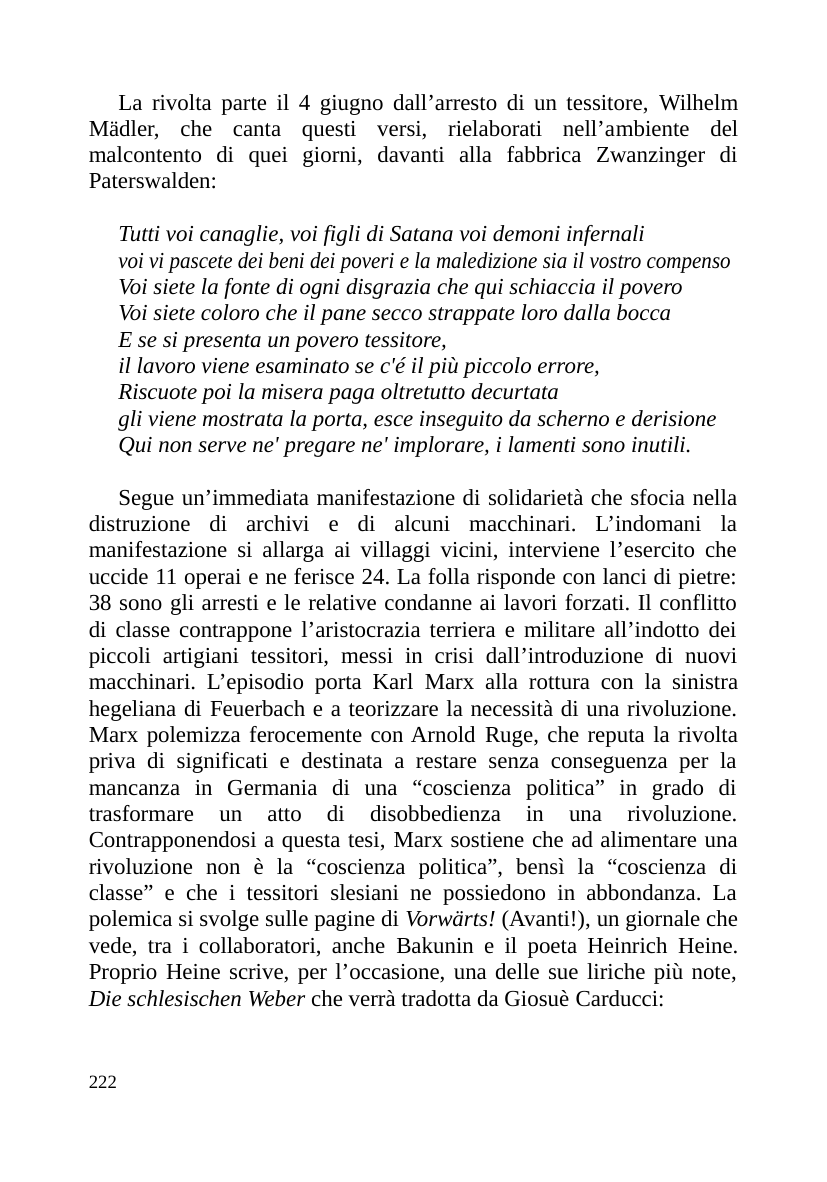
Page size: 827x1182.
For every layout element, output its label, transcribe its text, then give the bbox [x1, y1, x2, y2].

text Segue un’immediata manifestazione di solidarietà che sfocia nella distruzione di archivi e di alcuni macchinari. L’indomani la manifestazione si allarga ai villaggi vicini, interviene l’esercito che uccide 11 operai e ne ferisce 24. La folla risponde con lanci di pietre: 38 sono gli arresti e le relative condanne ai lavori forzati. Il conflitto di classe contrappone l’aristocrazia terriera e militare all’indotto dei piccoli artigiani tessitori, messi in crisi dall’introduzione di nuovi macchinari. L’episodio porta Karl Marx alla rottura con la sinistra hegeliana di Feuerbach e a teorizzare la necessità di una rivoluzione. Marx polemizza ferocemente con Arnold Ruge, che reputa la rivolta priva di significati e destinata a restare senza conseguenza per la mancanza in Germania di una “coscienza politica” in grado di trasformare un atto di disobbedienza in una rivoluzione. Contrapponendosi a questa tesi, Marx sostiene che ad alimentare una rivoluzione non è la “coscienza politica”, bensì la “coscienza di classe” e che i tessitori slesiani ne possiedono in abbondanza. La polemica si svolge sulle pagine di Vorwärts! (Avanti!), un giornale che vede, tra i collaboratori, anche Bakunin e il poeta Heinrich Heine. Proprio Heine scrive, per l’occasione, una delle sue liriche più note, Die schlesischen Weber che verrà tradotta da Giosuè Carducci: [88, 484, 738, 1011]
text Qui non serve ne' pregare ne' implorare, i lamenti sono inutili. [88, 431, 738, 457]
text E se si presenta un povero tessitore, [88, 326, 738, 352]
text il lavoro viene esaminato se c'é il più piccolo errore, [88, 352, 738, 378]
text Voi siete coloro che il pane secco strappate loro dalla bocca [88, 299, 738, 326]
text gli viene mostrata la porta, esce inseguito da scherno e derisione [88, 405, 738, 431]
text La rivolta parte il 4 giugno dall’arresto di un tessitore, Wilhelm Mädler, che canta questi versi, rielaborati nell’ambiente del malcontento di quei giorni, davanti alla fabbrica Zwanzinger di Paterswalden: [88, 88, 738, 194]
text Tutti voi canaglie, voi figli di Satana voi demoni infernali [88, 220, 738, 247]
text Voi siete la fonte di ogni disgrazia che qui schiaccia il povero [88, 273, 738, 299]
text Riscuote poi la misera paga oltretutto decurtata [88, 378, 738, 405]
text voi vi pascete dei beni dei poveri e la maledizione sia il vostro compenso [88, 247, 738, 273]
